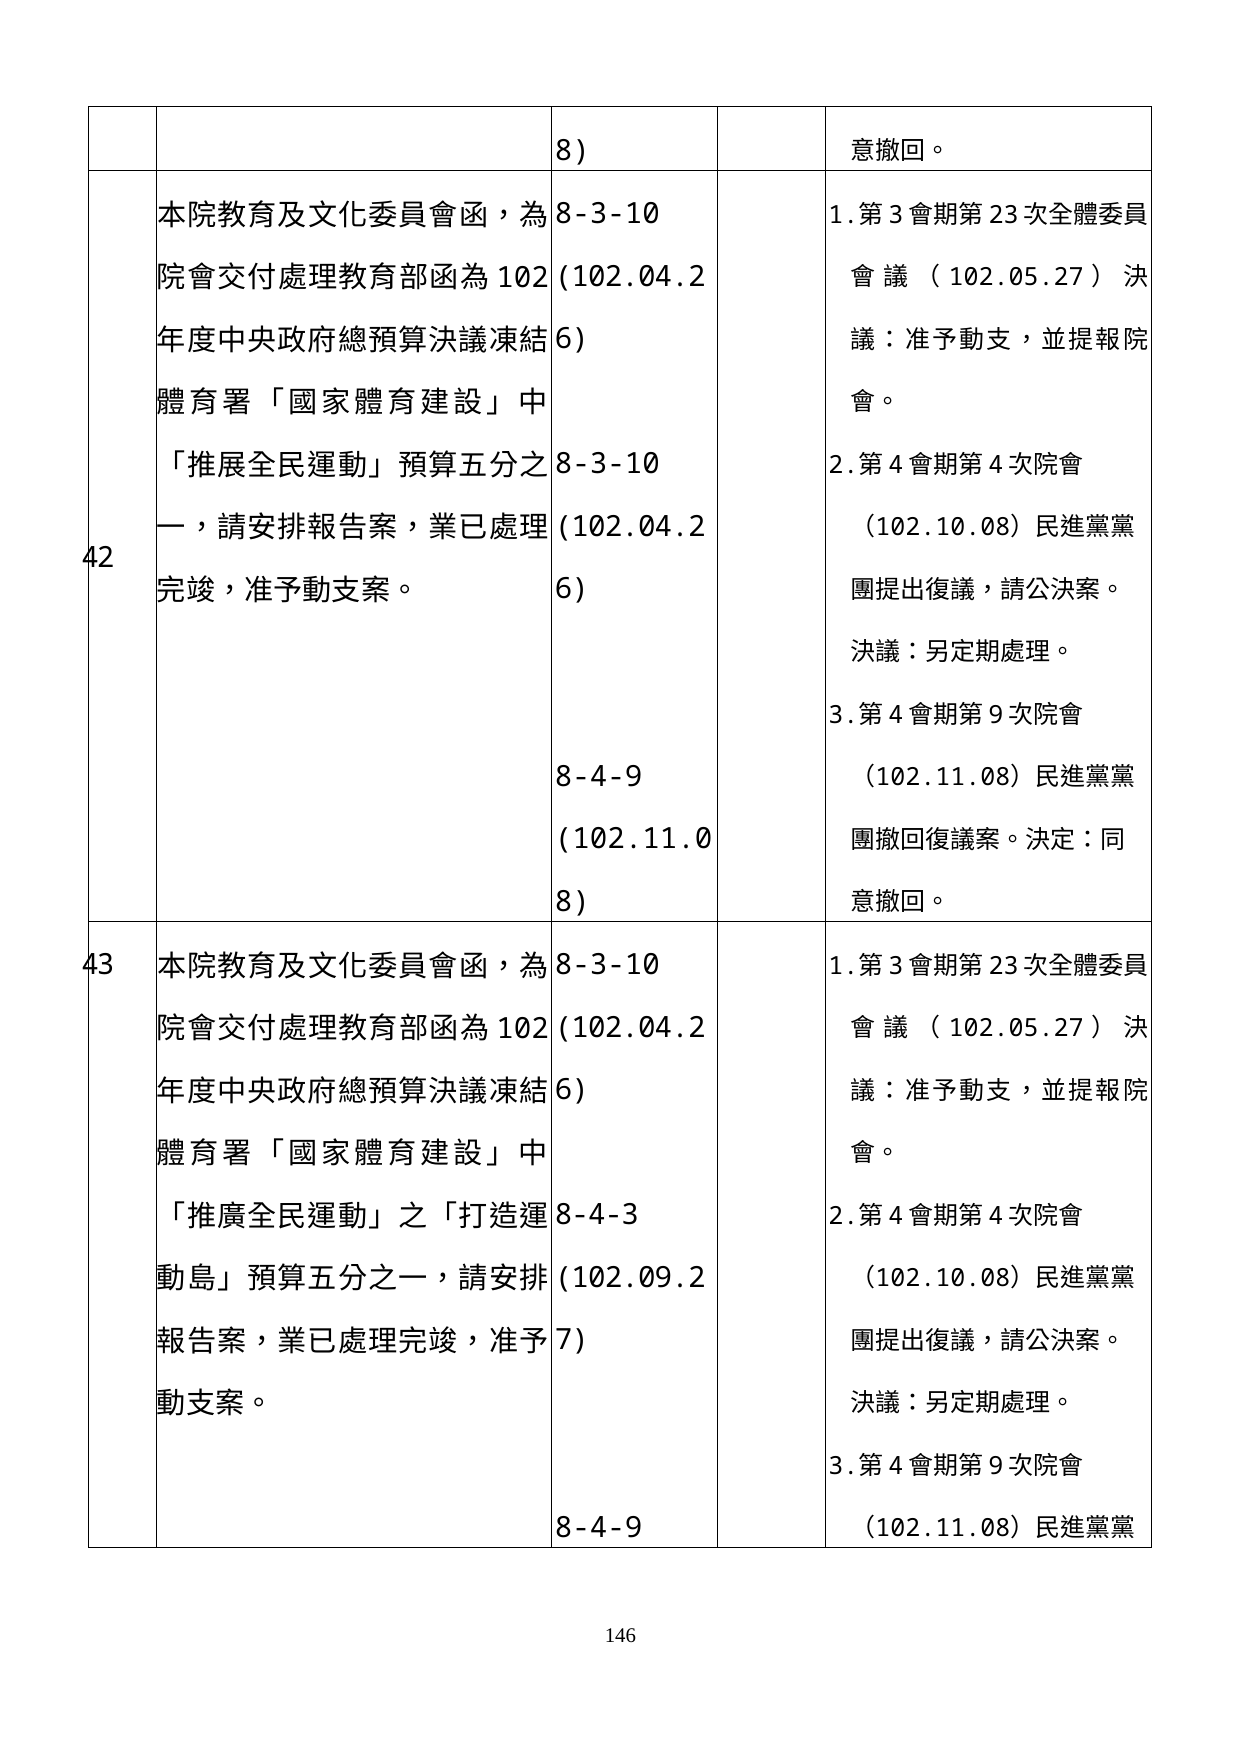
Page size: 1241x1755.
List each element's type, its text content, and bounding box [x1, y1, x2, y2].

table_cell [89, 171, 156, 921]
table_cell [157, 107, 551, 169]
table_cell 本院教育及文化委員會函，為院會交付處理教育部函為102年度中央政府總預算決議凍結體育署「國家體育建設」中「推展全民運動」預算五分之一，請安排報告案，業已處理完竣，准予動支案。 [157, 171, 551, 921]
table_cell [718, 171, 825, 921]
table_cell 8) [552, 107, 717, 169]
table_cell 本院教育及文化委員會函，為院會交付處理教育部函為102年度中央政府總預算決議凍結體育署「國家體育建設」中「推廣全民運動」之「打造運動島」預算五分之一，請安排報告案，業已處理完竣，准予動支案。 [157, 922, 551, 1547]
table_cell 8-3-10 (102.04.26) 8-3-10 (102.04.26) 8-4-9 (102.11.08) [552, 171, 717, 921]
table_cell 8-3-10 (102.04.26) 8-4-3 (102.09.27) 8-4-9 [552, 922, 717, 1547]
table_cell [718, 107, 825, 169]
table_cell 1.第3會期第23次全體委員會議（102.05.27）決議：准予動支，並提報院會。 2.第4會期第4次院會 （102.10.08）民進黨黨團提出復議，請公決案。決議：另定期處理。 3.第4會期第9次院會 （102.11.08）民進黨黨 [826, 922, 1151, 1547]
table_cell 意撤回。 [826, 107, 1151, 169]
table_cell [89, 107, 156, 169]
table_cell 1.第3會期第23次全體委員會議（102.05.27）決議：准予動支，並提報院會。 2.第4會期第4次院會 （102.10.08）民進黨黨團提出復議，請公決案。決議：另定期處理。 3.第4會期第9次院會 （102.11.08）民進黨黨團撤回復議案。決定：同意撤回。 [826, 171, 1151, 921]
table_cell [89, 922, 156, 1547]
table_cell [718, 922, 825, 1547]
